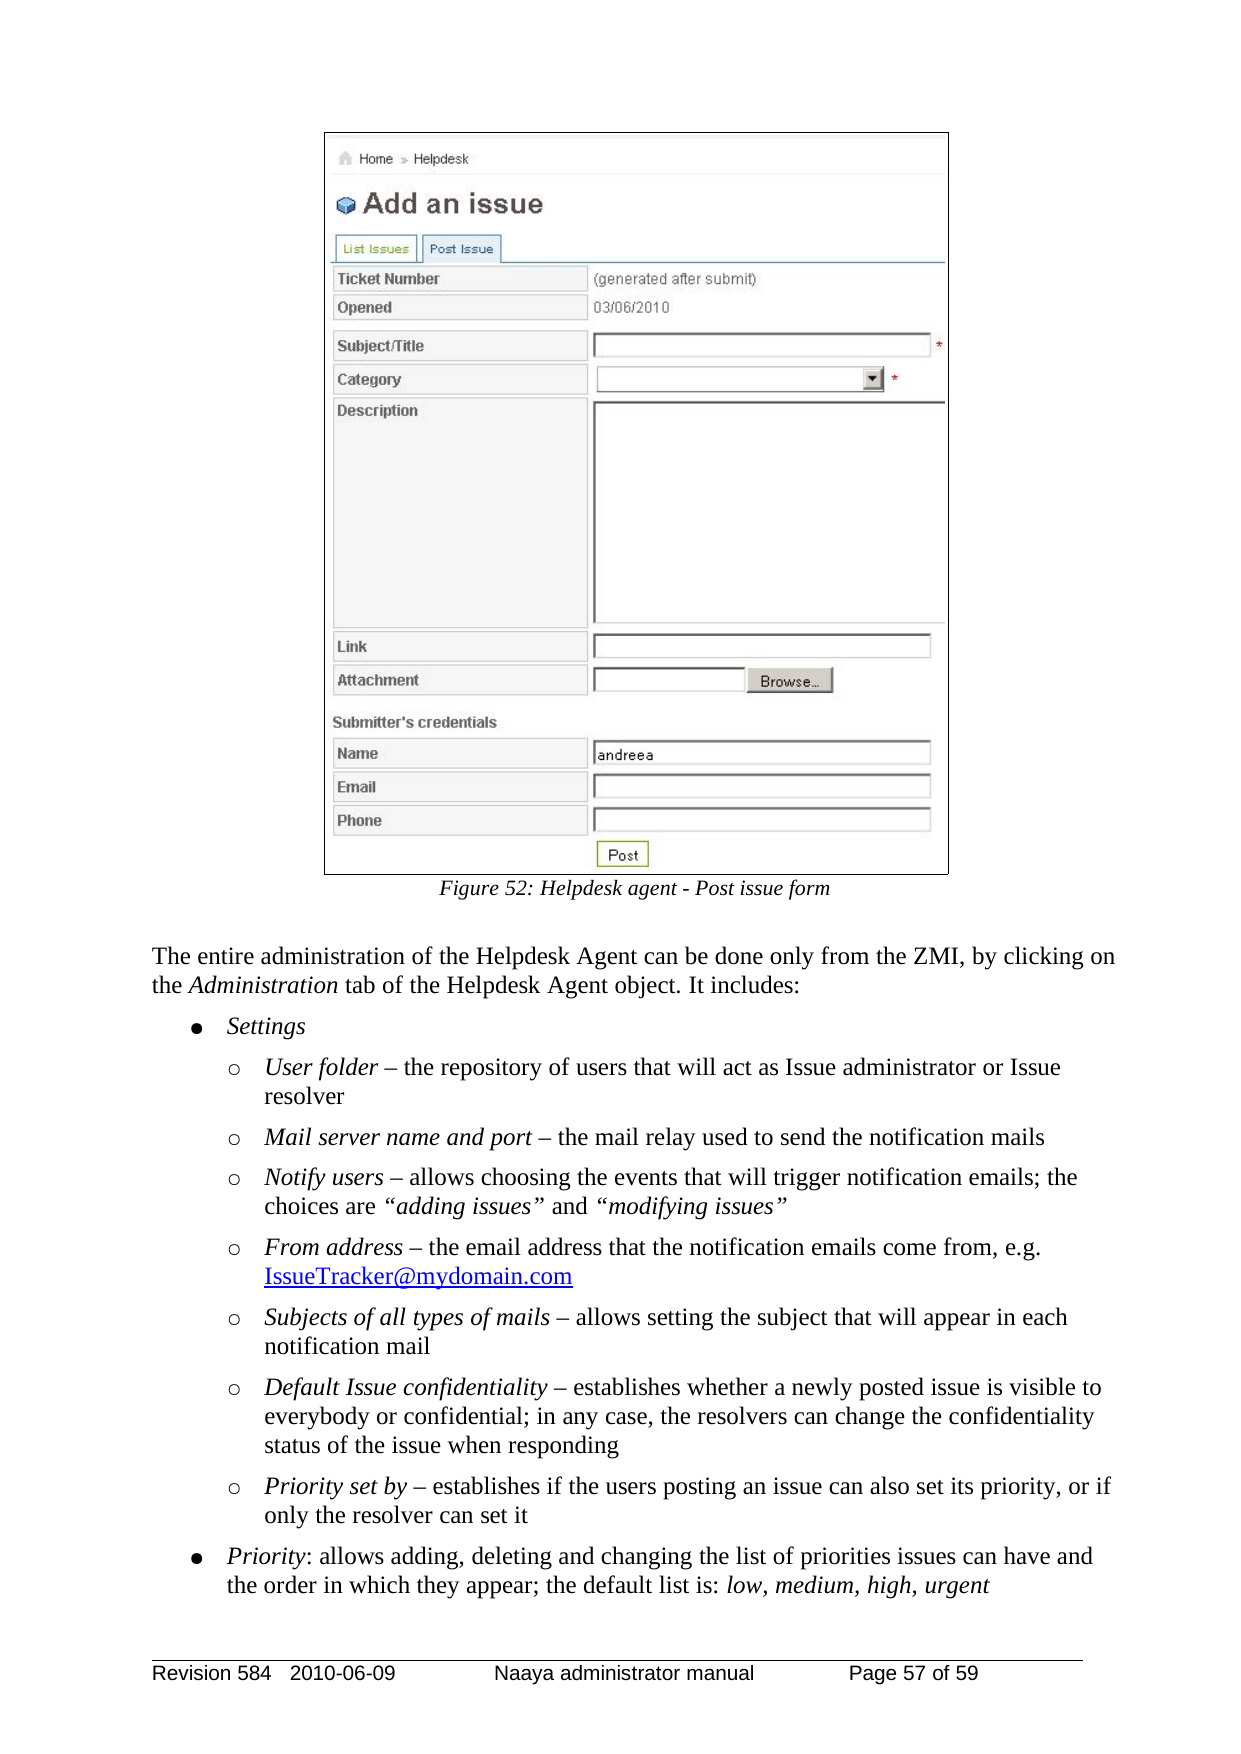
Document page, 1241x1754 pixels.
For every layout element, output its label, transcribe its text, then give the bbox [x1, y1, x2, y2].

picture [327, 135, 945, 872]
list Default Issue confidentiality – establishes whether a newly posted issue is visible to everybody or confidential; in any case, the resolvers can change the confidentiality status of the issue when responding [227, 1372, 1120, 1459]
list Notify users – allows choosing the events that will trigger notification emails; the choices are “adding issues” and “modifying issues” [227, 1162, 1120, 1220]
list Subjects of all types of mails – allows setting the subject that will appear in each notification mail [227, 1302, 1120, 1360]
list Priority: allows adding, deleting and changing the list of priorities issues can have and the order in which they appear; the default list is: low, medium, high, urgent [189, 1541, 1120, 1599]
list Settings [189, 1011, 1120, 1040]
list User folder – the repository of users that will act as Issue administrator or Issue resolver [227, 1051, 1120, 1109]
list Mail server name and port – the mail relay used to send the notification mails [227, 1121, 1120, 1150]
text The entire administration of the Helpdesk Agent can be done only from the ZMI, by clicking on the Administration tab of the Helpdesk Agent object. It includes: [152, 941, 1120, 999]
list From address – the email address that the notification emails come from, e.g. IssueTracker@mydomain.com [227, 1232, 1120, 1290]
text Figure 52: Helpdesk agent - Post issue form [231, 119, 1041, 900]
list Priority set by – establishes if the users posting an issue can also set its priority, or if only the resolver can set it [227, 1471, 1120, 1529]
